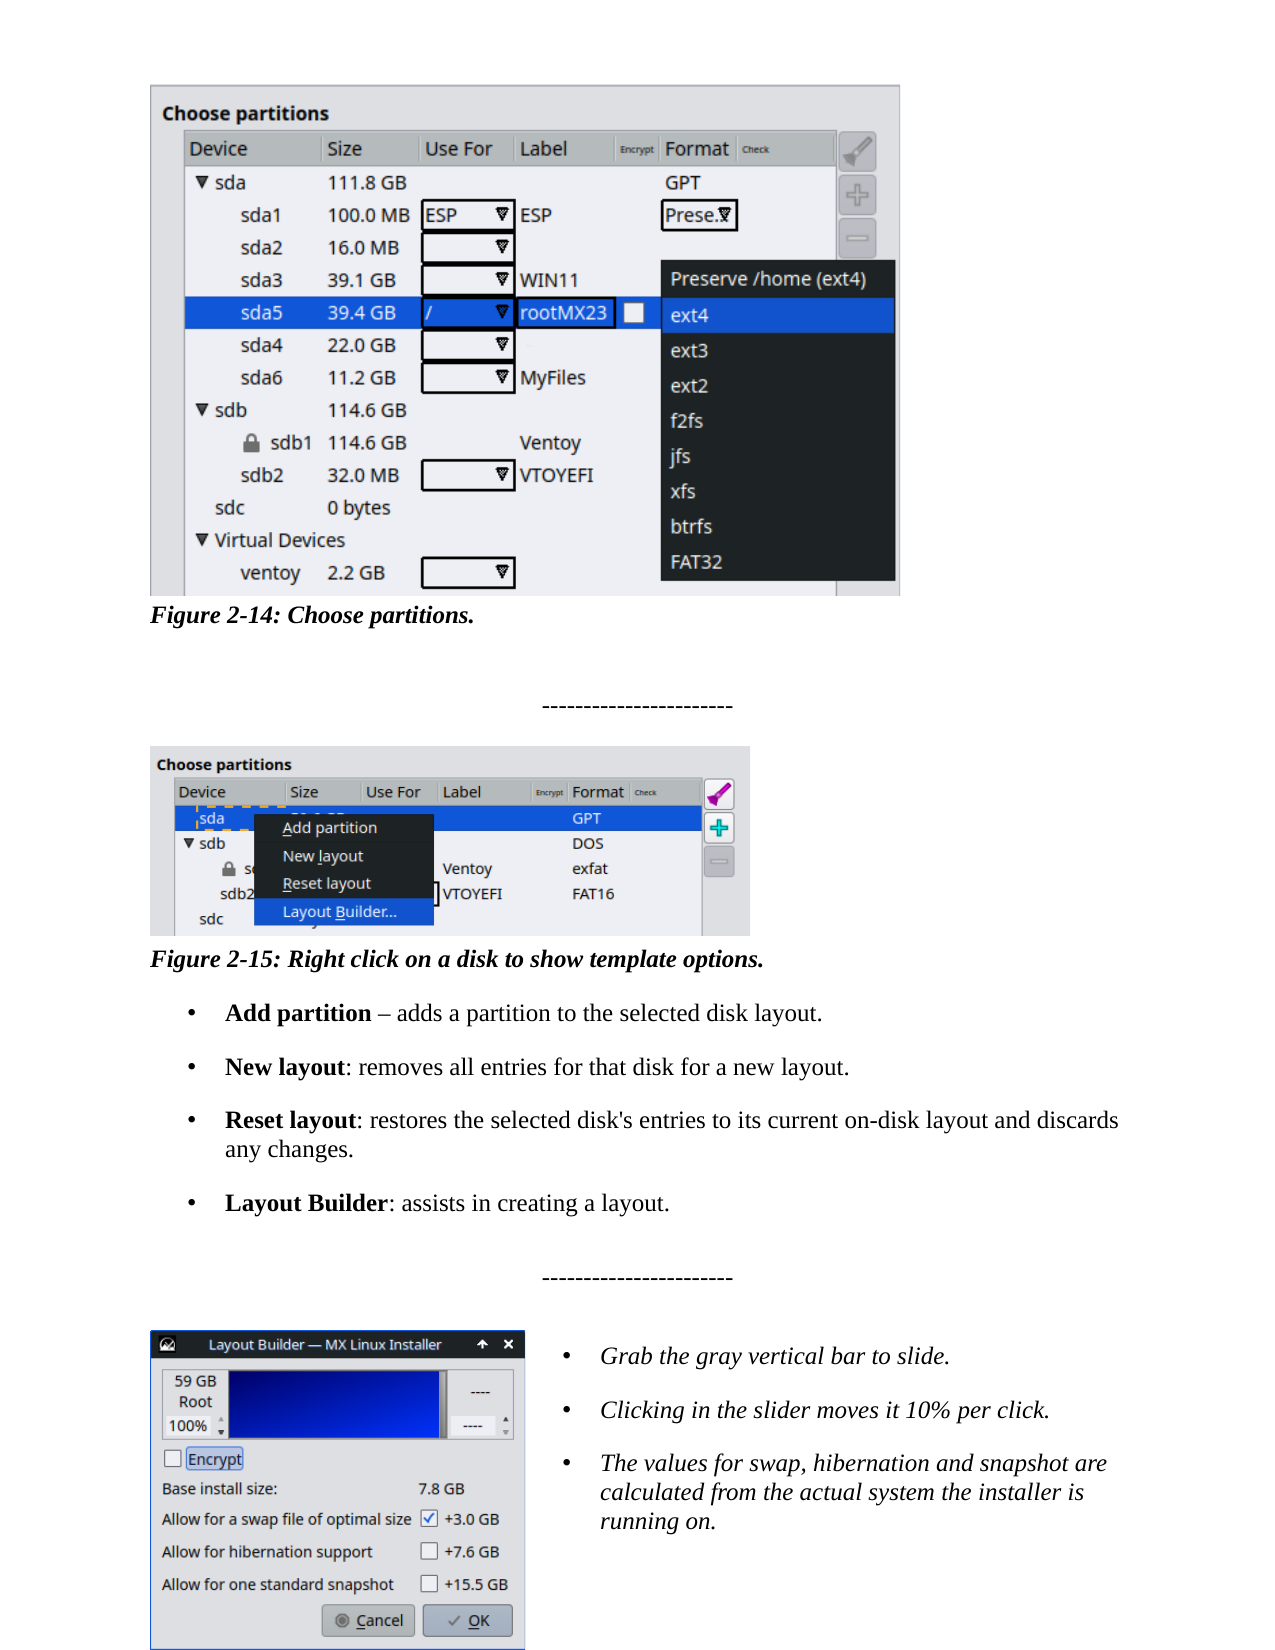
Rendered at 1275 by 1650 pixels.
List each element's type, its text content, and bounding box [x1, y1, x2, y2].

list The values for swap, hibernation and snapshot are calculated from the actual system the installer is running on. [525, 1448, 1125, 1535]
picture [150, 1330, 525, 1650]
list Grab the gray vertical bar to slide. [525, 1341, 1125, 1370]
list Add partition – adds a partition to the selected disk layout. [187, 998, 1125, 1027]
list Layout Builder: assists in creating a layout. [187, 1188, 1125, 1217]
text Figure 2-15: Right click on a disk to show template options. [150, 736, 1125, 973]
text Figure 2-14: Choose partitions. [150, 59, 1125, 629]
list Reset layout: restores the selected disk's entries to its current on-disk layout and discards any changes. [187, 1106, 1125, 1163]
list Clicking in the slider moves it 10% per click. [525, 1395, 1125, 1423]
picture [150, 84, 901, 596]
text ----------------------- [150, 1262, 1125, 1291]
text ----------------------- [150, 690, 1125, 719]
list New layout: removes all entries for that disk for a new layout. [187, 1052, 1125, 1081]
picture [150, 746, 750, 936]
